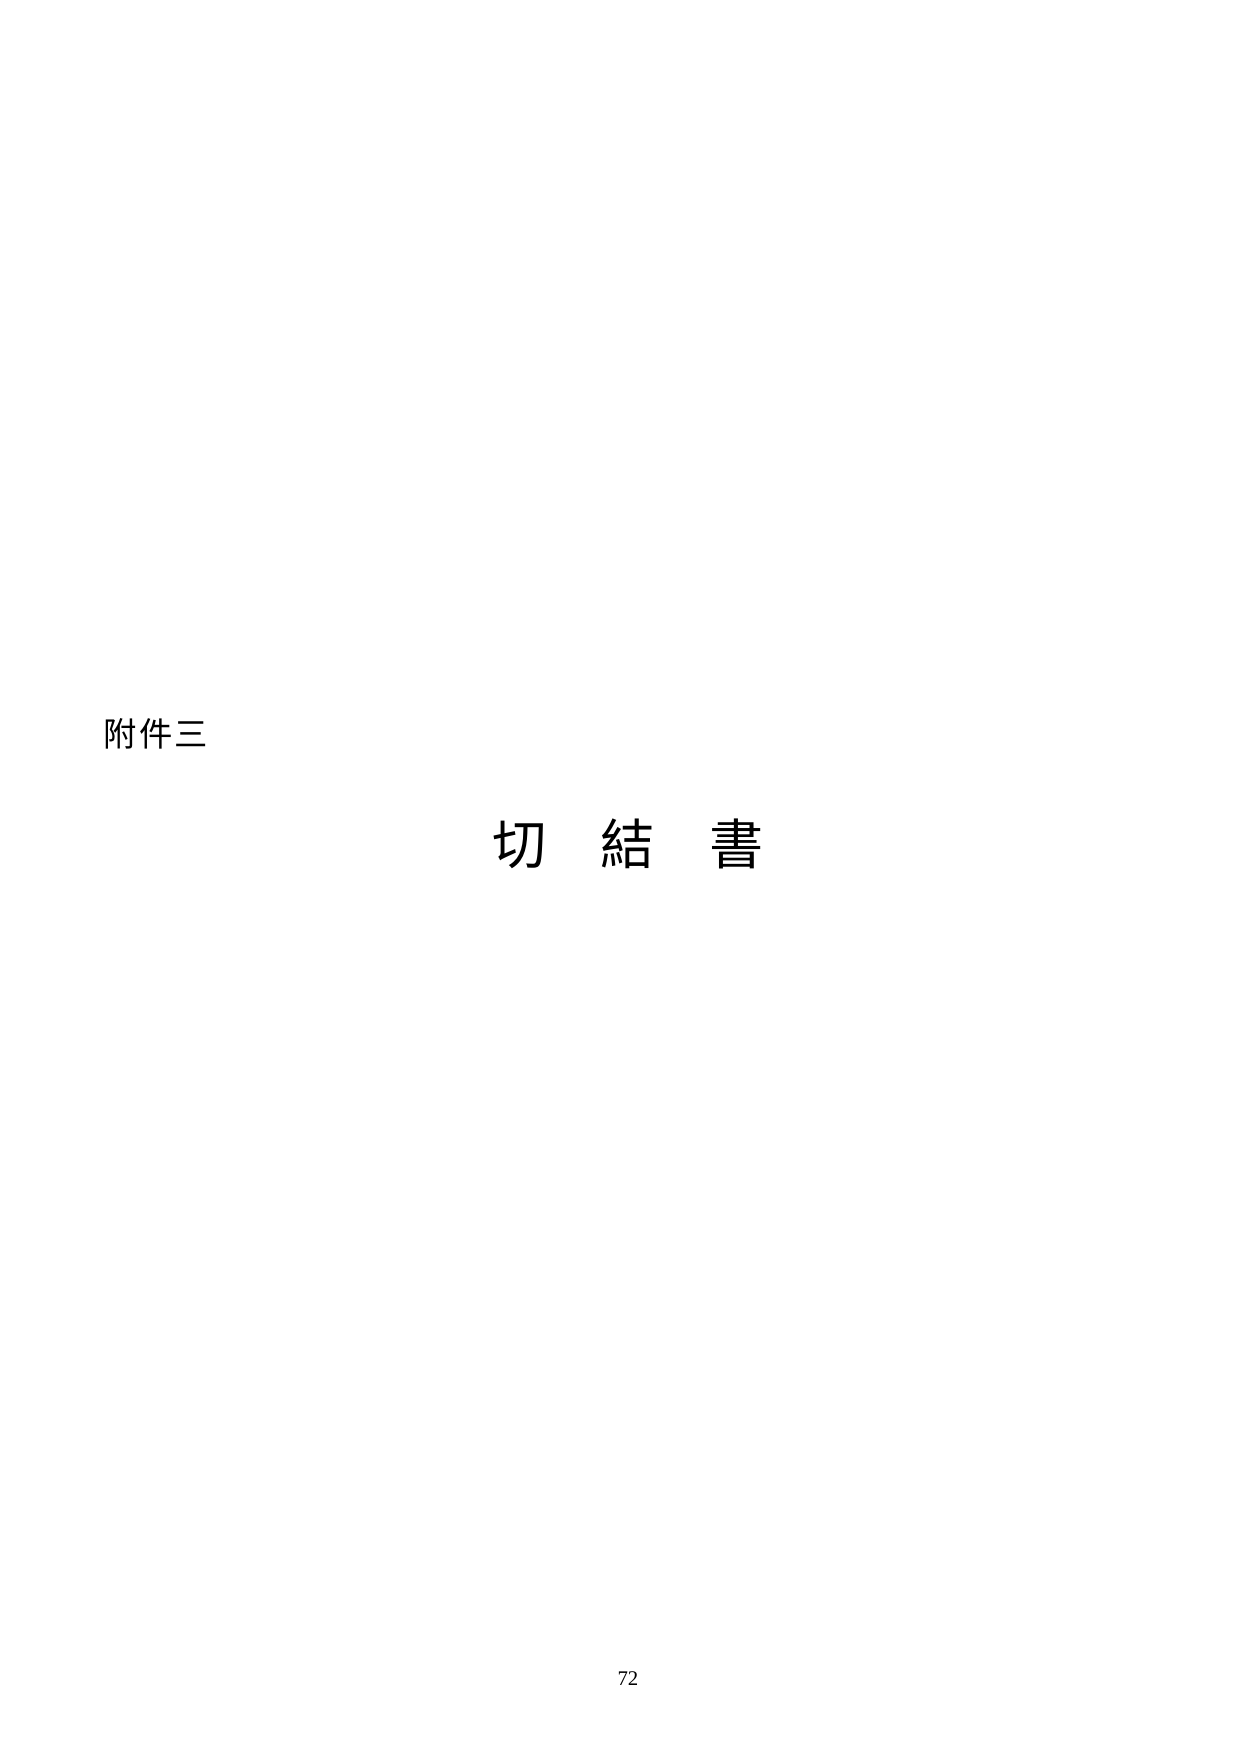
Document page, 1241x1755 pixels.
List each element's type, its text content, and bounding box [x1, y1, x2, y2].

text 附件三 [103, 708, 1152, 756]
text 切 結 書 [103, 801, 1152, 880]
